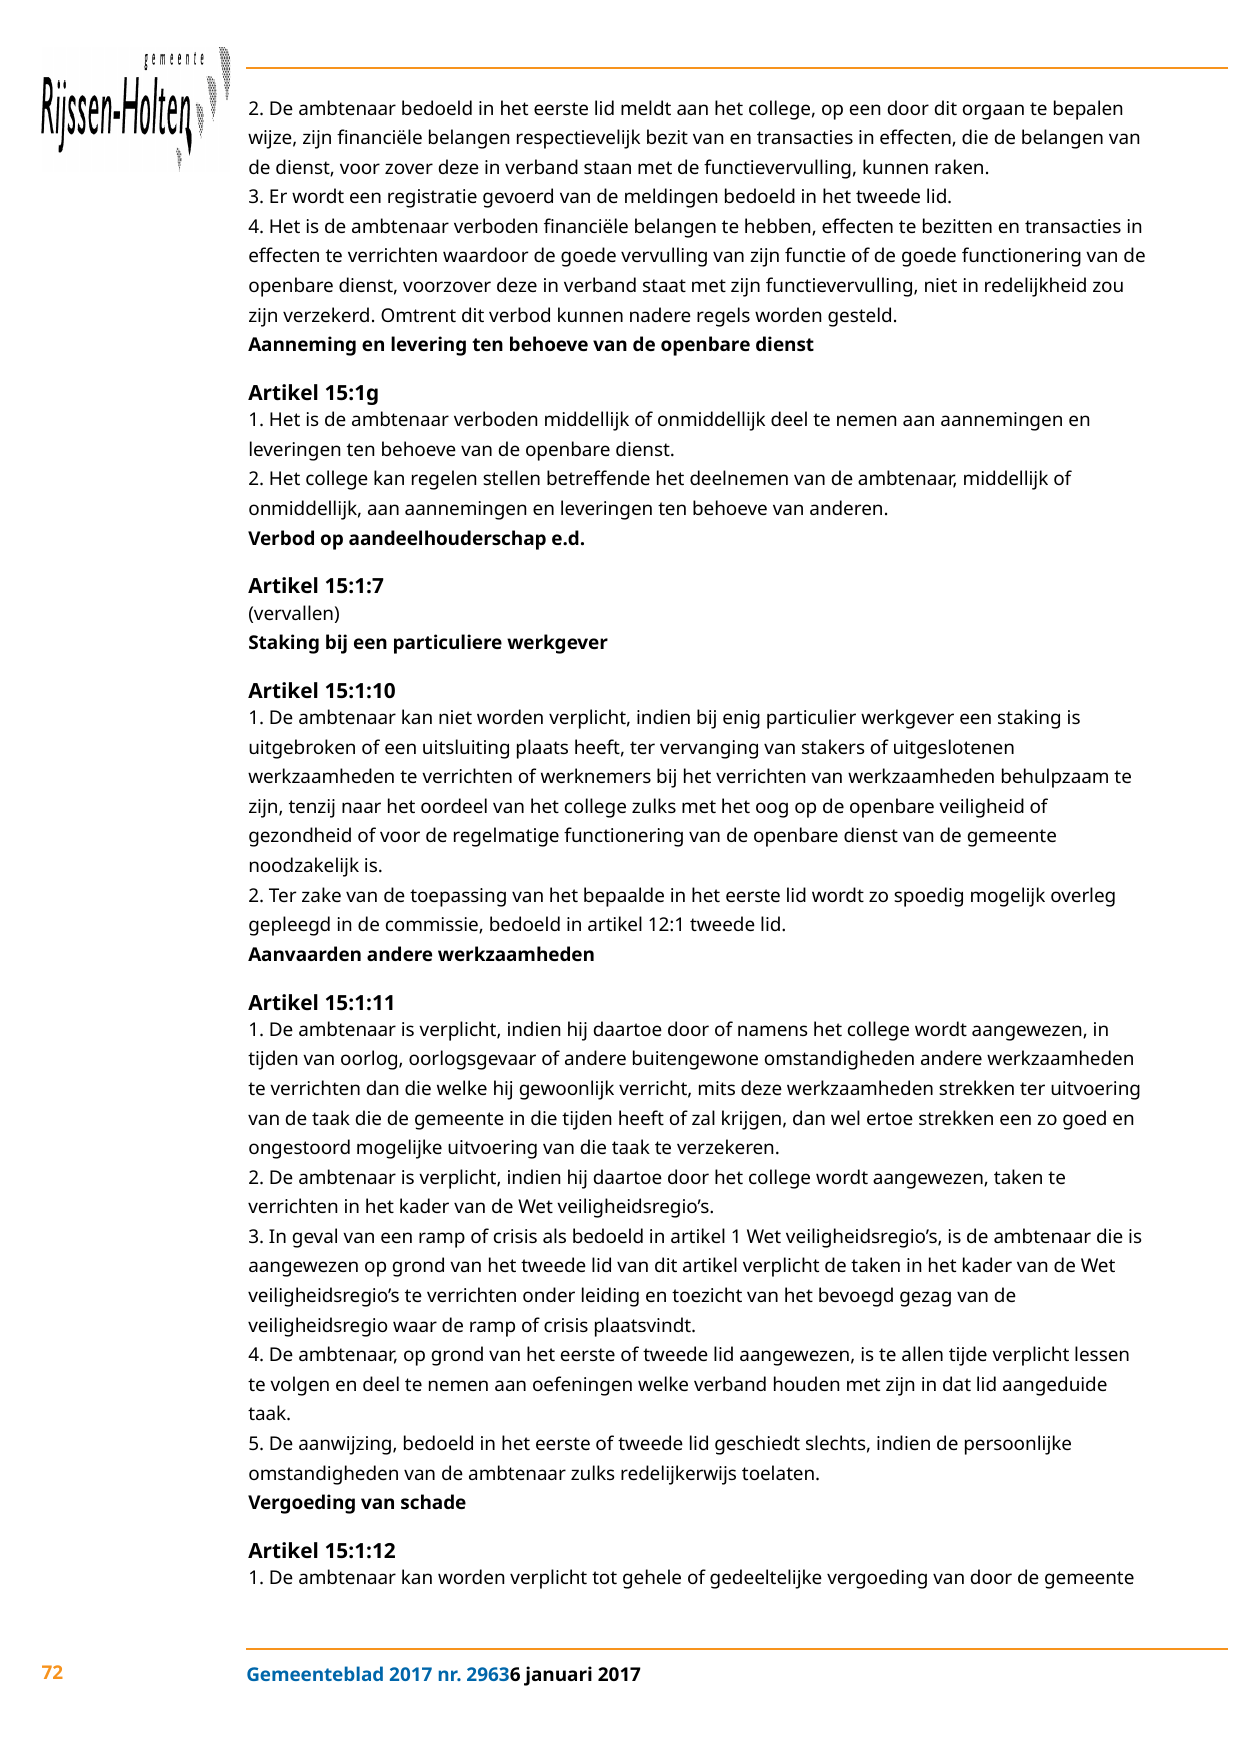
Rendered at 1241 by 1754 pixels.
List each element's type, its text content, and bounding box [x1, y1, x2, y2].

text Verbod op aandeelhouderschap e.d. [248, 525, 1152, 551]
text 1. Het is de ambtenaar verboden middellijk of onmiddellijk deel te nemen aan aannemingen en leveringen ten behoeve van de openbare dienst. [248, 406, 1152, 462]
text Vergoeding van schade [248, 1489, 1152, 1515]
text 4. De ambtenaar, op grond van het eerste of tweede lid aangewezen, is te allen tijde verplicht lessen te volgen en deel te nemen aan oefeningen welke verband houden met zijn in dat lid aangeduide taak. [248, 1341, 1152, 1426]
text 2. De ambtenaar is verplicht, indien hij daartoe door het college wordt aangewezen, taken te verrichten in het kader van de Wet veiligheidsregio’s. [248, 1164, 1152, 1219]
text 1. De ambtenaar kan worden verplicht tot gehele of gedeeltelijke vergoeding van door de gemeente [248, 1564, 1152, 1590]
text 2. De ambtenaar bedoeld in het eerste lid meldt aan het college, op een door dit orgaan te bepalen wijze, zijn financiële belangen respectievelijk bezit van en transacties in effecten, die de belangen van de dienst, voor zover deze in verband staan met de functievervulling, kunnen raken. [248, 95, 1152, 180]
picture [41, 47, 231, 172]
text Aanneming en levering ten behoeve van de openbare dienst [248, 331, 1152, 357]
text Artikel 15:1:12 [248, 1536, 1152, 1564]
text 1. De ambtenaar is verplicht, indien hij daartoe door of namens het college wordt aangewezen, in tijden van oorlog, oorlogsgevaar of andere buitengewone omstandigheden andere werkzaamheden te verrichten dan die welke hij gewoonlijk verricht, mits deze werkzaamheden strekken ter uitvoering van de taak die de gemeente in die tijden heeft of zal krijgen, dan wel ertoe strekken een zo goed en ongestoord mogelijke uitvoering van die taak te verzekeren. [248, 1016, 1152, 1160]
text (vervallen) [248, 600, 1152, 626]
text Artikel 15:1:10 [248, 676, 1152, 704]
text 4. Het is de ambtenaar verboden financiële belangen te hebben, effecten te bezitten en transacties in effecten te verrichten waardoor de goede vervulling van zijn functie of de goede functionering van de openbare dienst, voorzover deze in verband staat met zijn functievervulling, niet in redelijkheid zou zijn verzekerd. Omtrent dit verbod kunnen nadere regels worden gesteld. [248, 213, 1152, 328]
text 1. De ambtenaar kan niet worden verplicht, indien bij enig particulier werkgever een staking is uitgebroken of een uitsluiting plaats heeft, ter vervanging van stakers of uitgeslotenen werkzaamheden te verrichten of werknemers bij het verrichten van werkzaamheden behulpzaam te zijn, tenzij naar het oordeel van het college zulks met het oog op de openbare veiligheid of gezondheid of voor de regelmatige functionering van de openbare dienst van de gemeente noodzakelijk is. [248, 704, 1152, 878]
text Staking bij een particuliere werkgever [248, 629, 1152, 655]
text 3. Er wordt een registratie gevoerd van de meldingen bedoeld in het tweede lid. [248, 183, 1152, 209]
text 2. Het college kan regelen stellen betreffende het deelnemen van de ambtenaar, middellijk of onmiddellijk, aan aannemingen en leveringen ten behoeve van anderen. [248, 466, 1152, 521]
text 3. In geval van een ramp of crisis als bedoeld in artikel 1 Wet veiligheidsregio’s, is de ambtenaar die is aangewezen op grond van het tweede lid van dit artikel verplicht de taken in het kader van de Wet veiligheidsregio’s te verrichten onder leiding en toezicht van het bevoegd gezag van de veiligheidsregio waar de ramp of crisis plaatsvindt. [248, 1223, 1152, 1338]
text 2. Ter zake van de toepassing van het bepaalde in het eerste lid wordt zo spoedig mogelijk overleg gepleegd in de commissie, bedoeld in artikel 12:1 tweede lid. [248, 882, 1152, 937]
text Artikel 15:1:7 [248, 571, 1152, 600]
text Artikel 15:1g [248, 378, 1152, 406]
text Artikel 15:1:11 [248, 988, 1152, 1016]
text Aanvaarden andere werkzaamheden [248, 941, 1152, 967]
text 5. De aanwijzing, bedoeld in het eerste of tweede lid geschiedt slechts, indien de persoonlijke omstandigheden van de ambtenaar zulks redelijkerwijs toelaten. [248, 1430, 1152, 1486]
